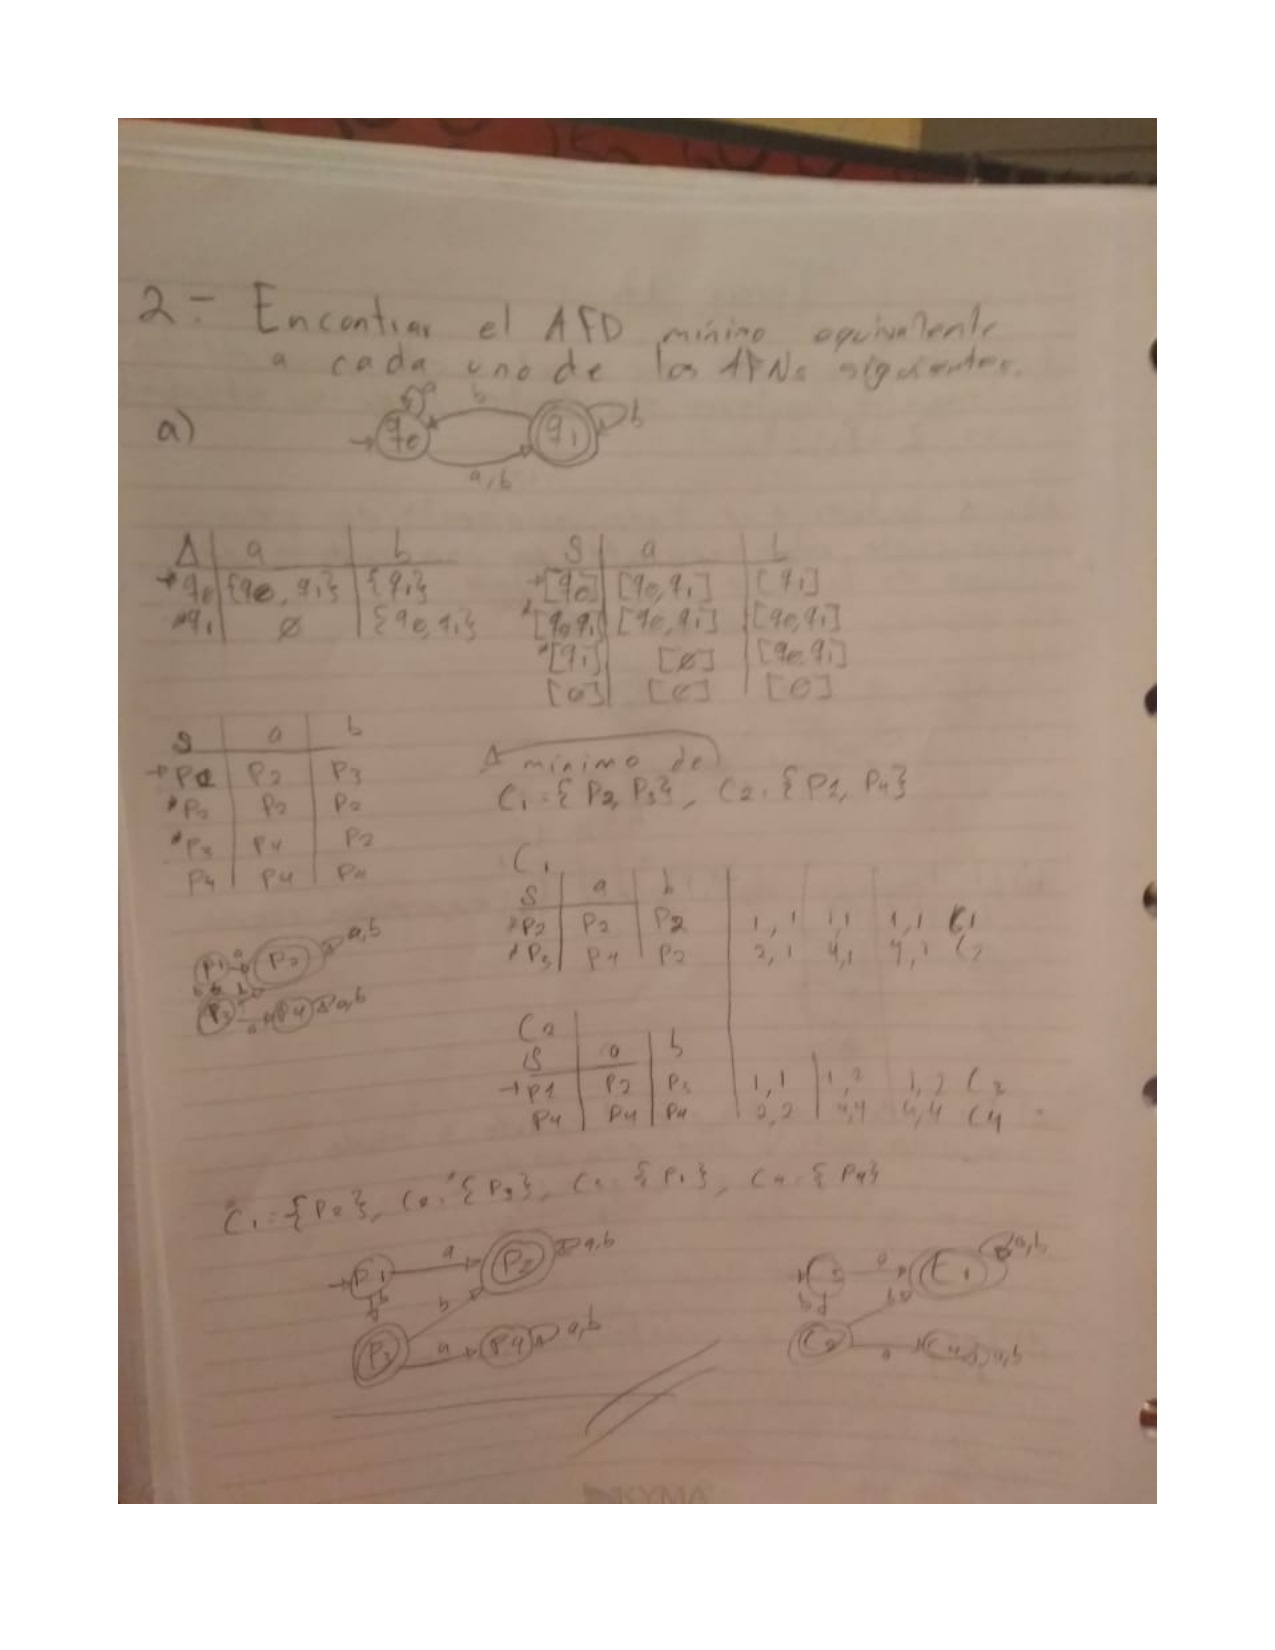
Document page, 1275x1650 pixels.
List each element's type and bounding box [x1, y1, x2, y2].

picture [118, 118, 1157, 1504]
